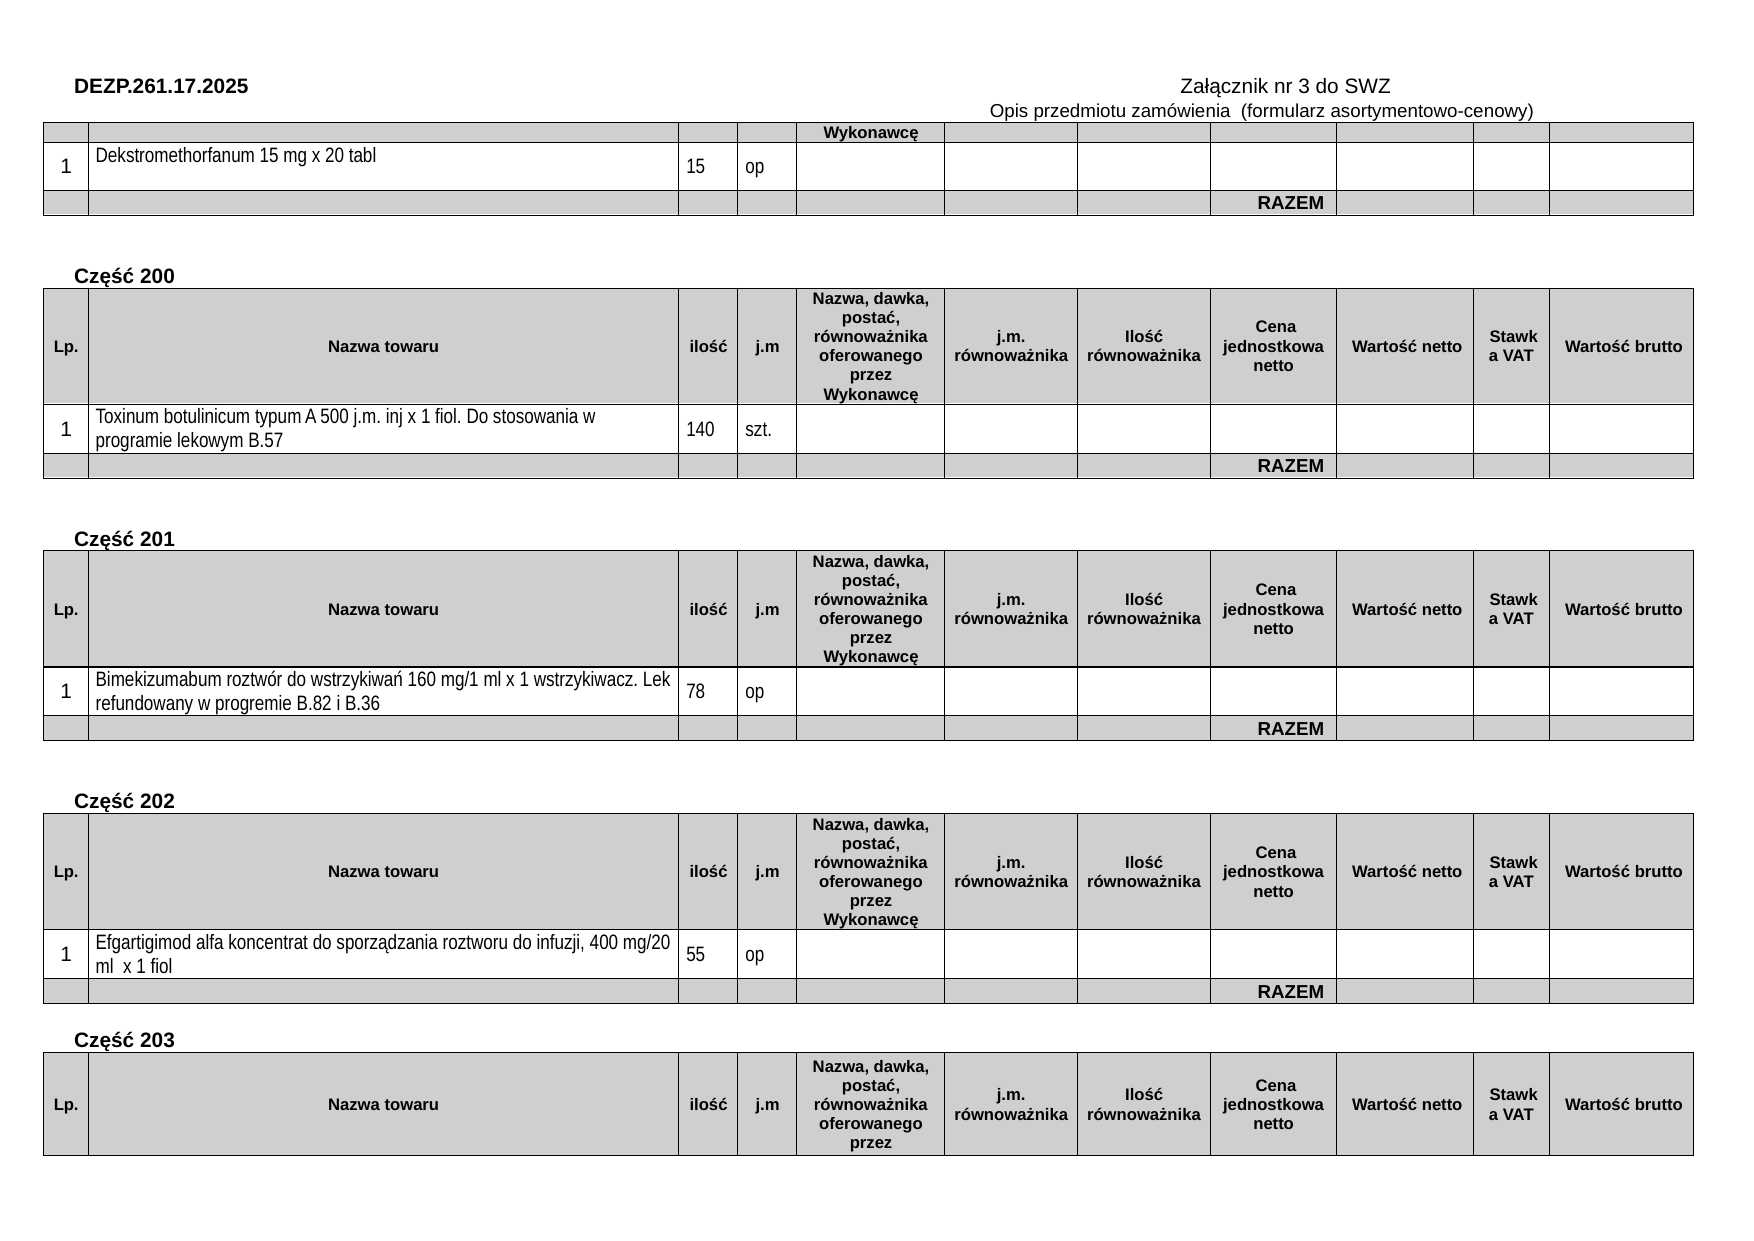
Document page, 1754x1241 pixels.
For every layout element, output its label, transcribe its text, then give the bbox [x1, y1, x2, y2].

table_header Ilość równoważnika [1078, 1053, 1210, 1155]
table_cell op [738, 668, 796, 715]
table_cell Dekstromethorfanum 15 mg x 20 tabl [89, 143, 678, 189]
table_header Ilość równoważnika [1078, 814, 1210, 929]
table_cell 55 [679, 930, 737, 978]
table_header [1337, 123, 1473, 142]
table_cell [1078, 191, 1210, 214]
table_cell [1550, 716, 1693, 740]
table_cell [1474, 143, 1549, 189]
table_cell [1337, 930, 1473, 978]
table_header Wartość netto [1337, 1053, 1473, 1155]
table_cell [797, 716, 944, 740]
table_cell 78 [679, 668, 737, 715]
table_cell [945, 979, 1077, 1003]
table_cell [1337, 668, 1473, 715]
table_header Wartość brutto [1550, 1053, 1693, 1155]
table_header Cena jednostkowa netto [1211, 289, 1336, 403]
table_header ilość [679, 551, 737, 666]
table_cell 1 [44, 143, 88, 189]
table_header j.m [738, 814, 796, 929]
table_cell RAZEM [1211, 979, 1336, 1003]
table_cell [89, 979, 678, 1003]
table_header j.m. równoważnika [945, 1053, 1077, 1155]
table_header [1474, 123, 1549, 142]
table_cell [679, 191, 737, 214]
table_cell [679, 716, 737, 740]
table_header Nazwa, dawka, postać, równoważnika oferowanego przez Wykonawcę [797, 289, 944, 403]
table_cell [89, 191, 678, 214]
table_cell [1474, 668, 1549, 715]
text Część 201 [74, 526, 1606, 550]
table_cell [797, 191, 944, 214]
table_cell [1078, 405, 1210, 452]
table_cell [1337, 454, 1473, 477]
table_cell [738, 716, 796, 740]
table_cell [1078, 930, 1210, 978]
table_header [1550, 123, 1693, 142]
table_cell [1550, 191, 1693, 214]
table_cell [1211, 930, 1336, 978]
table_cell [44, 716, 88, 740]
table_header Stawka VAT [1474, 814, 1549, 929]
table_cell [797, 143, 944, 189]
table_cell [1078, 668, 1210, 715]
table_header Nazwa towaru [89, 289, 678, 403]
table_cell [679, 454, 737, 477]
table_cell [945, 668, 1077, 715]
table_cell RAZEM [1211, 191, 1336, 214]
table_cell Efgartigimod alfa koncentrat do sporządzania roztworu do infuzji, 400 mg/20 ml x 1 fiol [89, 930, 678, 978]
table_header j.m. równoważnika [945, 289, 1077, 403]
table_header Wartość netto [1337, 814, 1473, 929]
table_cell [1550, 454, 1693, 477]
table_cell 1 [44, 405, 88, 452]
table_cell 1 [44, 930, 88, 978]
table_cell [89, 454, 678, 477]
table_header [89, 123, 678, 142]
table_cell [738, 979, 796, 1003]
table_header Lp. [44, 814, 88, 929]
table_cell 15 [679, 143, 737, 189]
table_header j.m. równoważnika [945, 814, 1077, 929]
table_cell [1550, 930, 1693, 978]
table_header Lp. [44, 289, 88, 403]
table_header Cena jednostkowa netto [1211, 814, 1336, 929]
table_header Ilość równoważnika [1078, 551, 1210, 666]
table_header [679, 123, 737, 142]
text Część 202 [74, 789, 1606, 813]
text Część 200 [74, 263, 1606, 287]
table_header j.m [738, 289, 796, 403]
table_cell [945, 716, 1077, 740]
table_header ilość [679, 289, 737, 403]
table_cell [44, 454, 88, 477]
table_cell [1211, 405, 1336, 452]
table_header Stawka VAT [1474, 289, 1549, 403]
table_header j.m [738, 551, 796, 666]
table_header Nazwa towaru [89, 551, 678, 666]
table_header Stawka VAT [1474, 1053, 1549, 1155]
table_header Nazwa, dawka, postać, równoważnika oferowanego przez Wykonawcę [797, 814, 944, 929]
table_cell [1337, 979, 1473, 1003]
table_header Wartość netto [1337, 551, 1473, 666]
table_header Wartość netto [1337, 289, 1473, 403]
table_header Nazwa towaru [89, 1053, 678, 1155]
table_header Lp. [44, 551, 88, 666]
table_cell [44, 191, 88, 214]
table_cell [1474, 930, 1549, 978]
table_cell [1550, 979, 1693, 1003]
table_cell [945, 930, 1077, 978]
table_cell [89, 716, 678, 740]
table_header Cena jednostkowa netto [1211, 551, 1336, 666]
table_header Nazwa, dawka, postać, równoważnika oferowanego przez Wykonawcę [797, 551, 944, 666]
table_cell [1078, 143, 1210, 189]
table_header Wartość brutto [1550, 814, 1693, 929]
table_header Nazwa towaru [89, 814, 678, 929]
table_cell [1550, 143, 1693, 189]
table_cell [1211, 668, 1336, 715]
table_cell Toxinum botulinicum typum A 500 j.m. inj x 1 fiol. Do stosowania w programie lekowym B.57 [89, 405, 678, 452]
table_cell [1211, 143, 1336, 189]
table_cell [738, 191, 796, 214]
table_header [738, 123, 796, 142]
table_cell [1550, 668, 1693, 715]
table_cell szt. [738, 405, 796, 452]
table_cell op [738, 143, 796, 189]
table_cell [1337, 405, 1473, 452]
table_header [44, 123, 88, 142]
table_cell Bimekizumabum roztwór do wstrzykiwań 160 mg/1 ml x 1 wstrzykiwacz. Lek refundowany w progremie B.82 i B.36 [89, 668, 678, 715]
table_header Ilość równoważnika [1078, 289, 1210, 403]
table_cell 1 [44, 668, 88, 715]
table_header Wartość brutto [1550, 289, 1693, 403]
table_header [945, 123, 1077, 142]
table_header Stawka VAT [1474, 551, 1549, 666]
table_cell [797, 668, 944, 715]
table_cell [1474, 979, 1549, 1003]
table_cell [44, 979, 88, 1003]
table_header [1211, 123, 1336, 142]
table_header ilość [679, 814, 737, 929]
table_cell [1550, 405, 1693, 452]
table_cell [945, 454, 1077, 477]
table_cell [1474, 191, 1549, 214]
table_cell [1337, 716, 1473, 740]
table_cell [945, 405, 1077, 452]
table_cell RAZEM [1211, 716, 1336, 740]
table_header ilość [679, 1053, 737, 1155]
table_cell [1474, 405, 1549, 452]
table_cell [1337, 191, 1473, 214]
table_header [1078, 123, 1210, 142]
table_cell [1078, 716, 1210, 740]
table_cell [738, 454, 796, 477]
table_cell op [738, 930, 796, 978]
table_cell [945, 191, 1077, 214]
text Część 203 [74, 1028, 1606, 1052]
table_cell [679, 979, 737, 1003]
table_header j.m. równoważnika [945, 551, 1077, 666]
table_header Lp. [44, 1053, 88, 1155]
table_header Wartość brutto [1550, 551, 1693, 666]
table_cell [797, 979, 944, 1003]
table_cell [797, 454, 944, 477]
table_cell [1474, 716, 1549, 740]
table_header Nazwa, dawka, postać, równoważnika oferowanego przez [797, 1053, 944, 1155]
table_cell [945, 143, 1077, 189]
table_cell [1078, 454, 1210, 477]
table_cell [797, 405, 944, 452]
table_header Cena jednostkowa netto [1211, 1053, 1336, 1155]
table_header Wykonawcę [797, 123, 944, 142]
table_cell RAZEM [1211, 454, 1336, 477]
table_cell [1078, 979, 1210, 1003]
table_cell 140 [679, 405, 737, 452]
table_header j.m [738, 1053, 796, 1155]
table_cell [797, 930, 944, 978]
table_cell [1474, 454, 1549, 477]
table_cell [1337, 143, 1473, 189]
